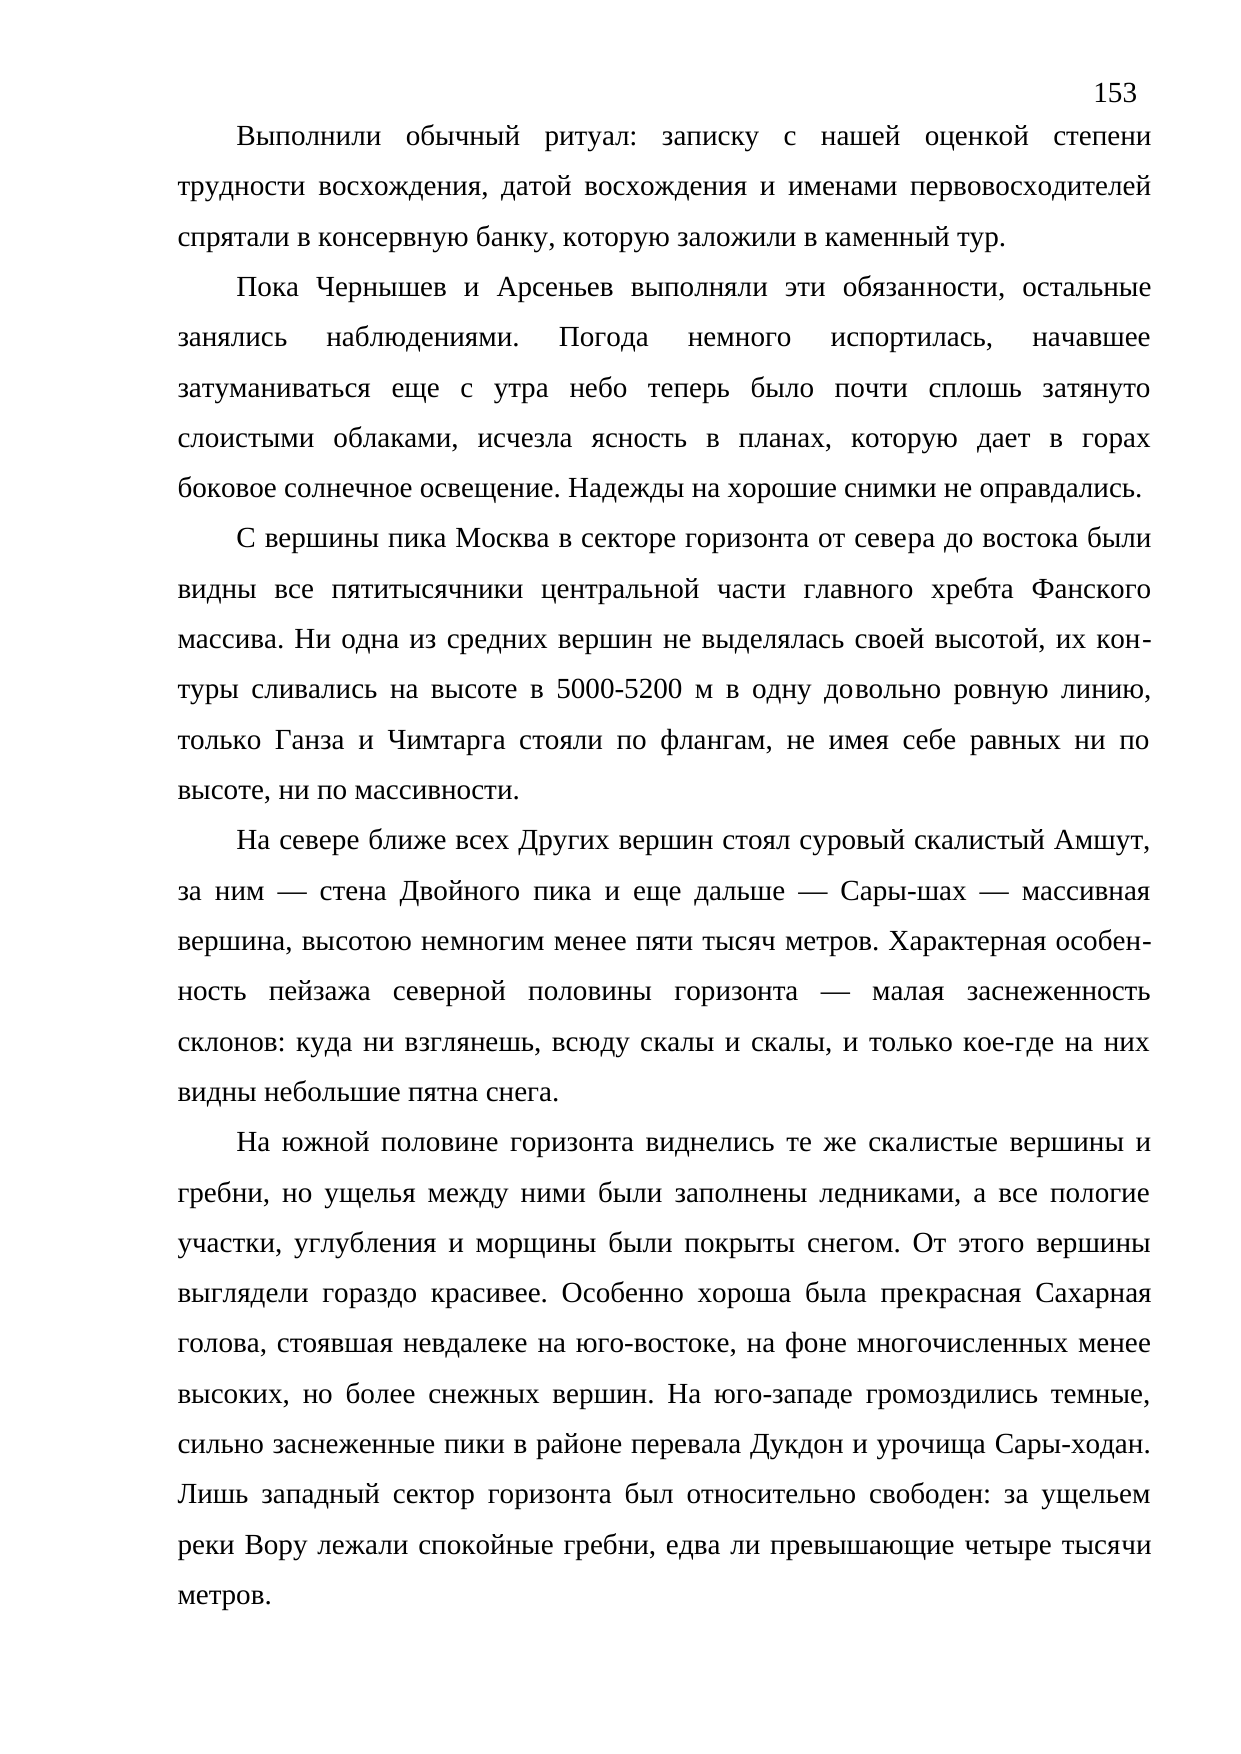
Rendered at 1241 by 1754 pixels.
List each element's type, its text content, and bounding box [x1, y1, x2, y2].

text На южной половине горизонта виднелись те же ска­листые вершины и гребни, но ущелья между ними были заполнены ледниками, а все пологие участки, углубления и морщины были покрыты снегом. От этого вершины вы­глядели гораздо красивее. Особенно хороша была пре­красная Сахарная голова, стоявшая невдалеке на юго-востоке, на фоне многочисленных менее высоких, но более снежных вершин. На юго-западе громоздились темные, сильно заснеженные пики в районе перевала Дукдон и урочища Сары-ходан. Лишь западный сектор горизонта был относительно свободен: за ущельем реки Вору лежа­ли спокойные гребни, едва ли превышающие четыре тыся­чи метров. [177, 1124, 1152, 1611]
text С вершины пика Москва в секторе горизонта от севе­ра до востока были видны все пятитысячники централь­ной части главного хребта Фанского массива. Ни одна из средних вершин не выделялась своей высотой, их кон­туры сливались на высоте в 5000-5200 м в одну до­вольно ровную линию, только Ганза и Чимтарга стояли по флангам, не имея себе равных ни по высоте, ни по массивности. [177, 521, 1152, 806]
text На севере ближе всех Других вершин стоял суровый скалистый Амшут, за ним — стена Двойного пика и еще дальше — Сары-шах — массивная вершина, высотою не­многим менее пяти тысяч метров. Характерная особен­ность пейзажа северной половины горизонта — малая заснеженность склонов: куда ни взглянешь, всюду скалы и скалы, и только кое-где на них видны небольшие пятна снега. [177, 822, 1152, 1108]
text Пока Чернышев и Арсеньев выполняли эти обязан­ности, остальные занялись наблюдениями. Погода немного испортилась, начавшее затуманиваться еще с утра небо теперь было почти сплошь затянуто слоистыми облаками, исчезла ясность в планах, которую дает в горах боковое солнечное освещение. Надежды на хорошие снимки не оправдались. [177, 269, 1152, 504]
text Выполнили обычный ритуал: записку с нашей оцен­кой степени трудности восхождения, датой восхождения и именами первовосходителей спрятали в консервную бан­ку, которую заложили в каменный тур. [177, 118, 1152, 252]
